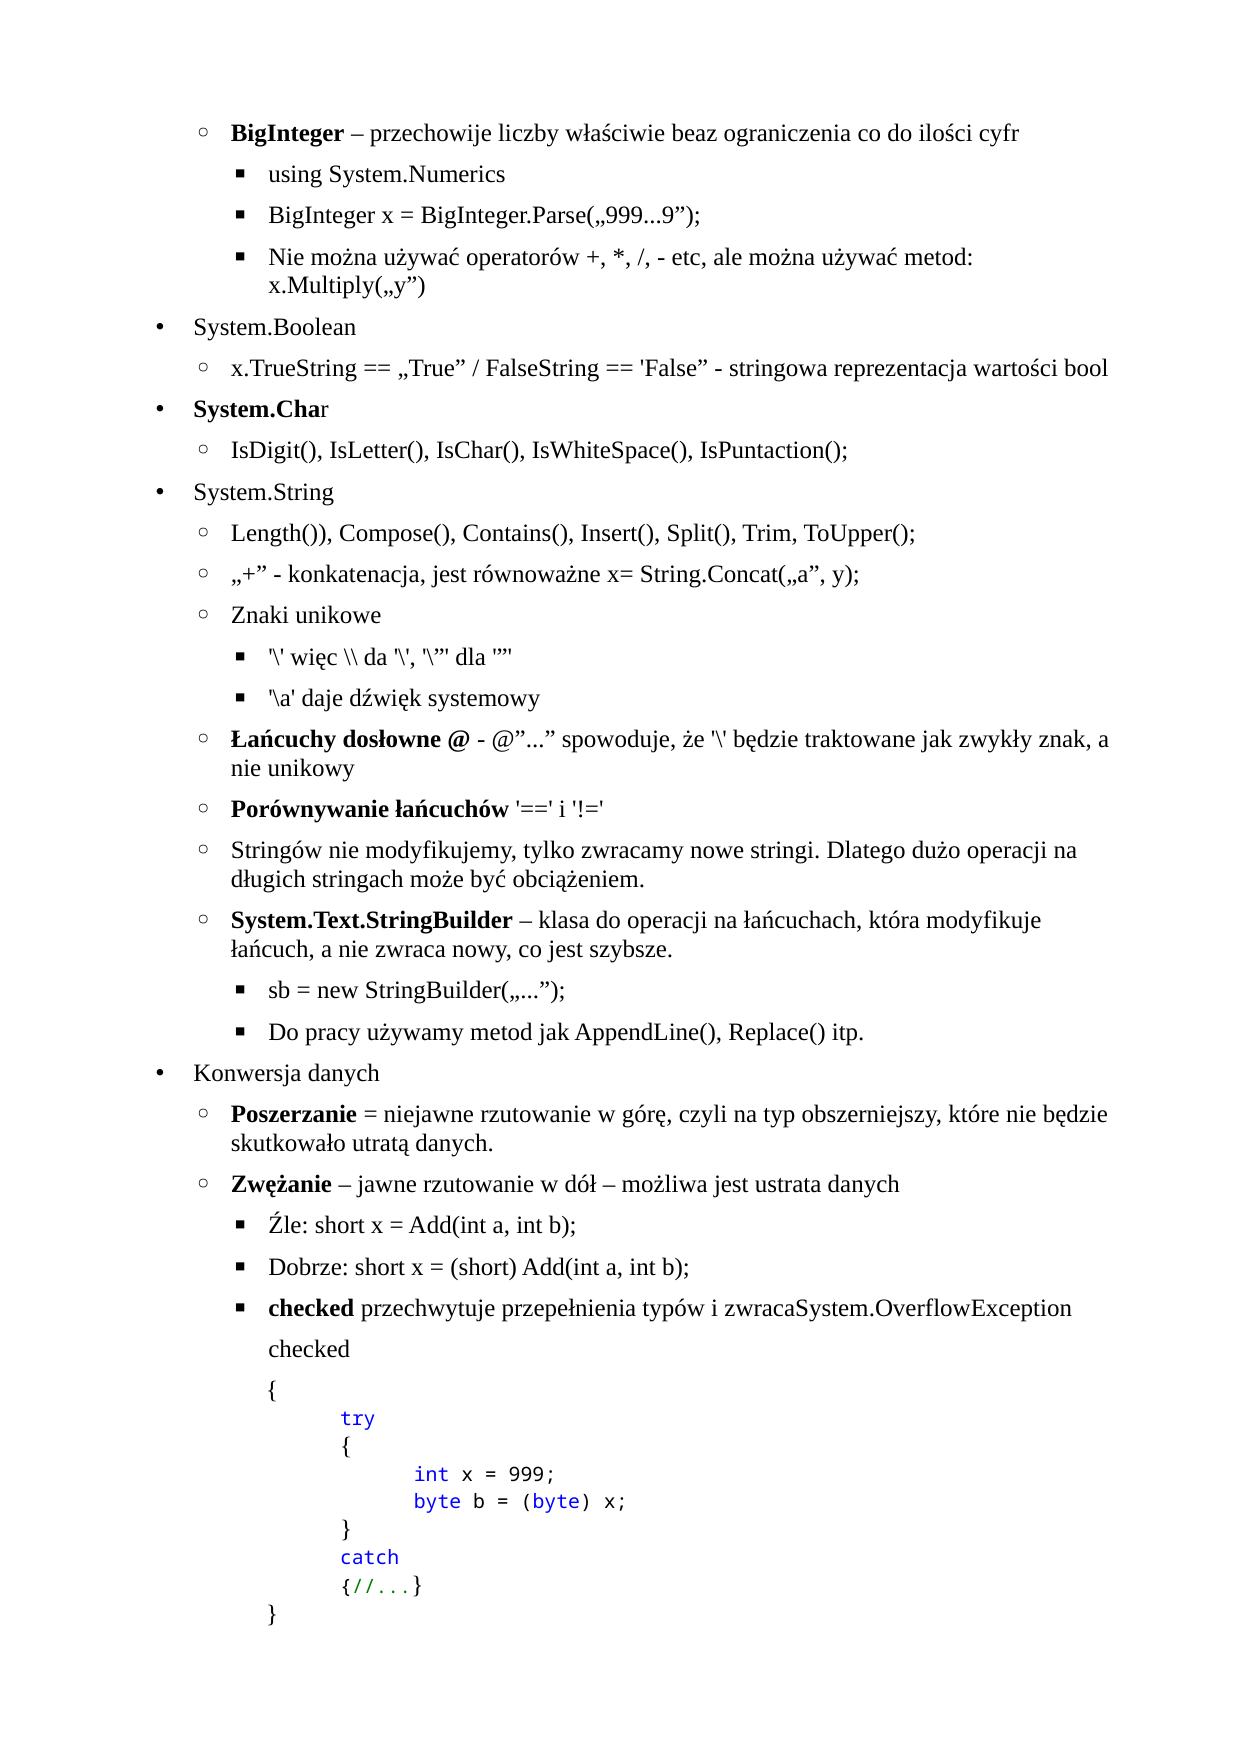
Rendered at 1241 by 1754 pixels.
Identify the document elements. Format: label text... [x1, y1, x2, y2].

list Konwersja danych [156, 1058, 1122, 1087]
list Length()), Compose(), Contains(), Insert(), Split(), Trim, ToUpper(); [193, 518, 1122, 547]
list '\a' daje dźwięk systemowy [231, 683, 1122, 712]
list x.TrueString == „True” / FalseString == 'False” - stringowa reprezentacja wartości bool [193, 353, 1122, 382]
list Stringów nie modyfikujemy, tylko zwracamy nowe stringi. Dlatego dużo operacji na długich stringach może być obciążeniem. [193, 836, 1122, 893]
list Znaki unikowe [193, 601, 1122, 629]
list System.Text.StringBuilder – klasa do operacji na łańcuchach, która modyfikuje łańcuch, a nie zwraca nowy, co jest szybsze. [193, 906, 1122, 963]
list Porównywanie łańcuchów '==' i '!=' [193, 794, 1122, 823]
text {//...} [118, 1570, 1122, 1599]
list Łańcuchy dosłowne @ - @”...” spowoduje, że '\' będzie traktowane jak zwykły znak, a nie unikowy [193, 724, 1122, 782]
list sb = new StringBuilder(„...”); [231, 976, 1122, 1004]
list System.Char [156, 394, 1122, 423]
list using System.Numerics [231, 159, 1122, 188]
list Zwężanie – jawne rzutowanie w dół – możliwa jest ustrata danych [193, 1169, 1122, 1198]
list System.Boolean [156, 312, 1122, 341]
list Do pracy używamy metod jak AppendLine(), Replace() itp. [231, 1017, 1122, 1046]
list '\' więc \\ da '\', '\”' dla '”' [231, 642, 1122, 671]
text try [118, 1404, 1122, 1431]
list Dobrze: short x = (short) Add(int a, int b); [231, 1252, 1122, 1281]
list BigInteger x = BigInteger.Parse(„999...9”); [231, 201, 1122, 229]
list Nie można używać operatorów +, *, /, - etc, ale można używać metod: x.Multiply(„y”) [231, 242, 1122, 299]
list Źle: short x = Add(int a, int b); [231, 1211, 1122, 1239]
list checked przechwytuje przepełnienia typów i zwracaSystem.OverflowException [231, 1293, 1122, 1322]
text int x = 999; [118, 1461, 1122, 1487]
list BigInteger – przechowije liczby właściwie beaz ograniczenia co do ilości cyfr [193, 118, 1122, 147]
list „+” - konkatenacja, jest równoważne x= String.Concat(„a”, y); [193, 559, 1122, 588]
text } [118, 1514, 1122, 1543]
list System.String [156, 477, 1122, 506]
text byte b = (byte) x; [118, 1487, 1122, 1514]
list Poszerzanie = niejawne rzutowanie w górę, czyli na typ obszerniejszy, które nie będzie skutkowało utratą danych. [193, 1099, 1122, 1157]
text catch [118, 1543, 1122, 1570]
text } [118, 1599, 1122, 1628]
list checked [231, 1334, 1122, 1363]
list IsDigit(), IsLetter(), IsChar(), IsWhiteSpace(), IsPuntaction(); [193, 436, 1122, 464]
text { [118, 1376, 1122, 1404]
text { [118, 1431, 1122, 1461]
